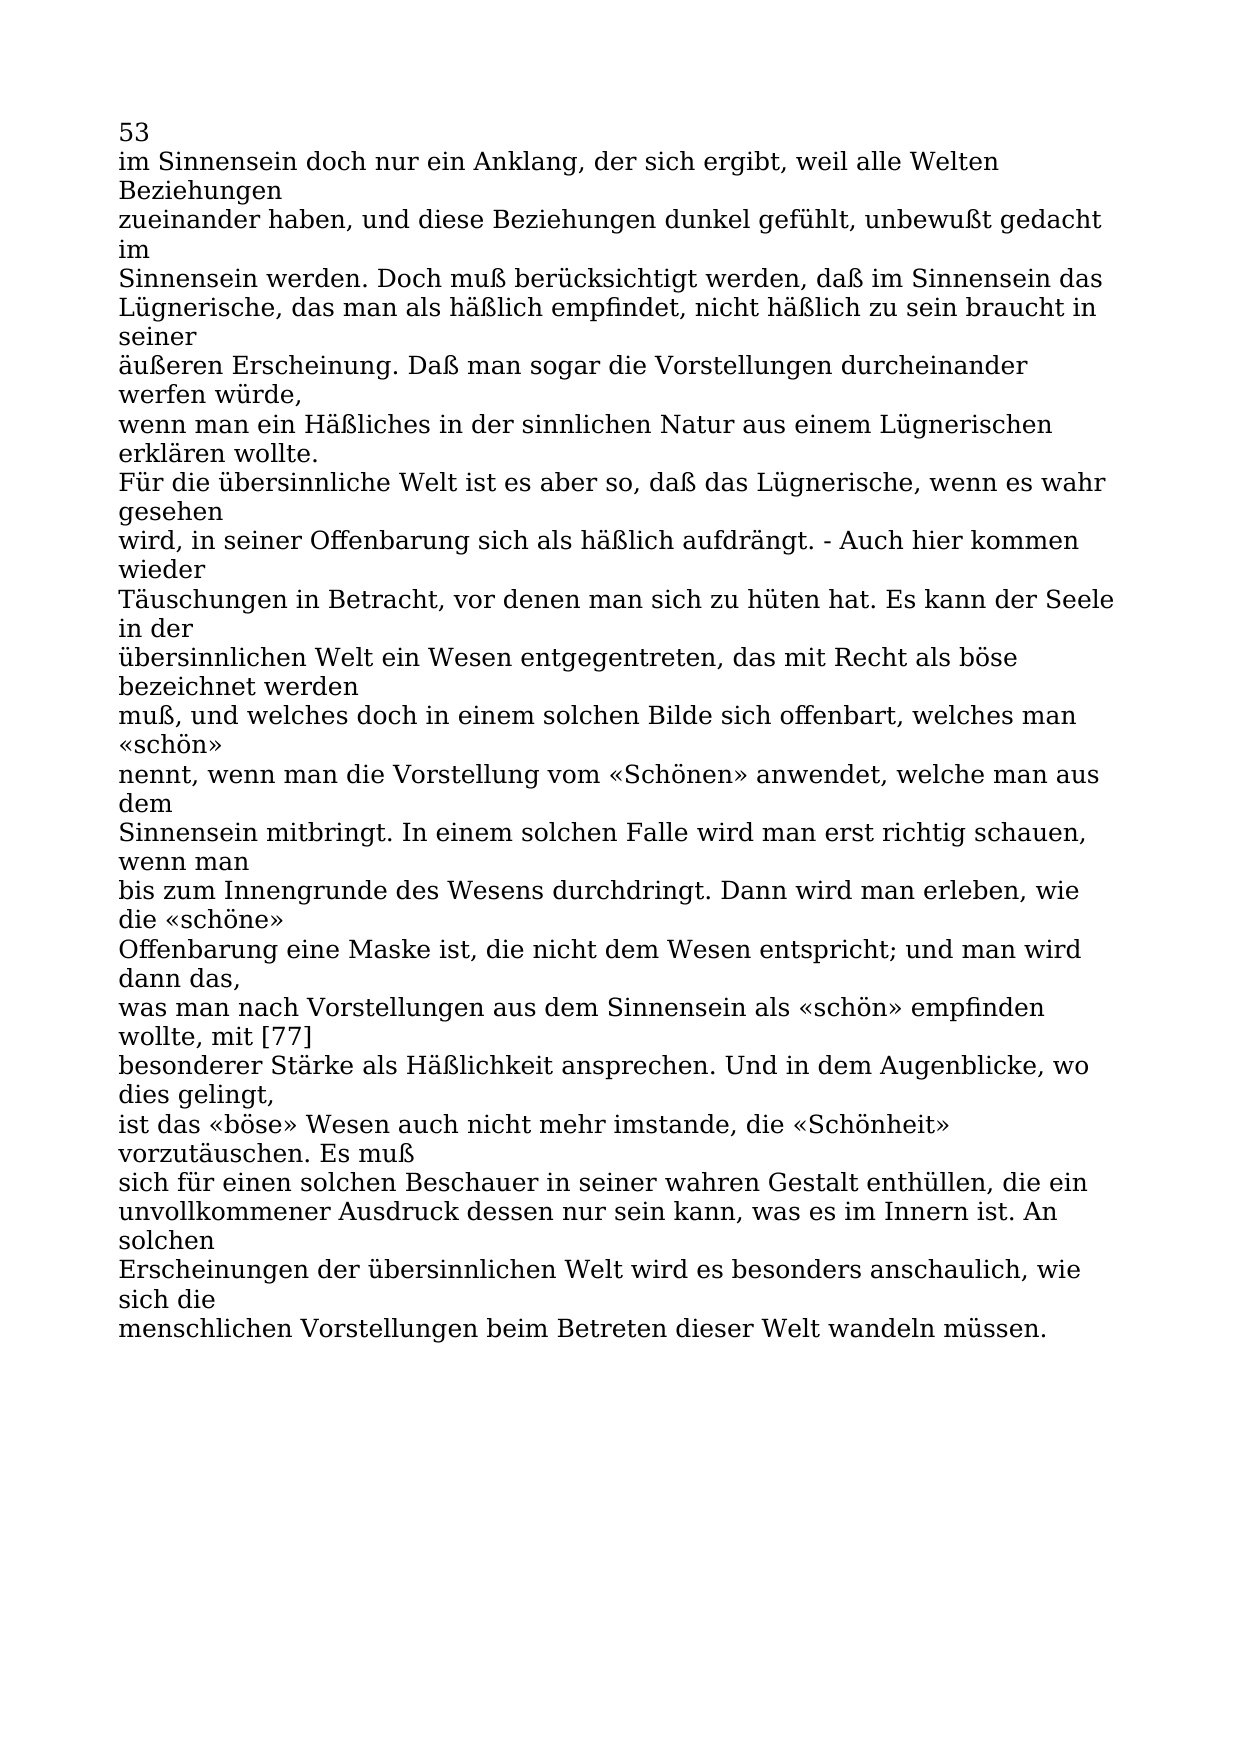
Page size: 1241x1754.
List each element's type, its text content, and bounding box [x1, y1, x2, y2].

text was man nach Vorstellungen aus dem Sinnensein als «schön» empfinden wollte, mit [77] [118, 993, 1122, 1051]
text unvollkommener Ausdruck dessen nur sein kann, was es im Innern ist. An solchen [118, 1197, 1122, 1256]
text äußeren Erscheinung. Daß man sogar die Vorstellungen durcheinander werfen würde, [118, 351, 1122, 410]
text besonderer Stärke als Häßlichkeit ansprechen. Und in dem Augenblicke, wo dies gelingt, [118, 1051, 1122, 1110]
text im Sinnensein doch nur ein Anklang, der sich ergibt, weil alle Welten Beziehungen [118, 147, 1122, 206]
text Erscheinungen der übersinnlichen Welt wird es besonders anschaulich, wie sich die [118, 1256, 1122, 1314]
text wird, in seiner Offenbarung sich als häßlich aufdrängt. - Auch hier kommen wieder [118, 526, 1122, 585]
text übersinnlichen Welt ein Wesen entgegentreten, das mit Recht als böse bezeichnet werden [118, 643, 1122, 701]
text Täuschungen in Betracht, vor denen man sich zu hüten hat. Es kann der Seele in der [118, 585, 1122, 643]
text Für die übersinnliche Welt ist es aber so, daß das Lügnerische, wenn es wahr gesehen [118, 468, 1122, 526]
text Sinnensein mitbringt. In einem solchen Falle wird man erst richtig schauen, wenn man [118, 818, 1122, 876]
text ist das «böse» Wesen auch nicht mehr imstande, die «Schönheit» vorzutäuschen. Es muß [118, 1110, 1122, 1168]
text 53 [118, 118, 1122, 147]
text muß, und welches doch in einem solchen Bilde sich offenbart, welches man «schön» [118, 701, 1122, 760]
text Sinnensein werden. Doch muß berücksichtigt werden, daß im Sinnensein das [118, 264, 1122, 293]
text wenn man ein Häßliches in der sinnlichen Natur aus einem Lügnerischen erklären wollte. [118, 410, 1122, 468]
text menschlichen Vorstellungen beim Betreten dieser Welt wandeln müssen. [118, 1314, 1122, 1343]
text sich für einen solchen Beschauer in seiner wahren Gestalt enthüllen, die ein [118, 1168, 1122, 1197]
text zueinander haben, und diese Beziehungen dunkel gefühlt, unbewußt gedacht im [118, 206, 1122, 264]
text bis zum Innengrunde des Wesens durchdringt. Dann wird man erleben, wie die «schöne» [118, 876, 1122, 935]
text Lügnerische, das man als häßlich empfindet, nicht häßlich zu sein braucht in seiner [118, 293, 1122, 351]
text nennt, wenn man die Vorstellung vom «Schönen» anwendet, welche man aus dem [118, 760, 1122, 818]
text Offenbarung eine Maske ist, die nicht dem Wesen entspricht; und man wird dann das, [118, 935, 1122, 993]
